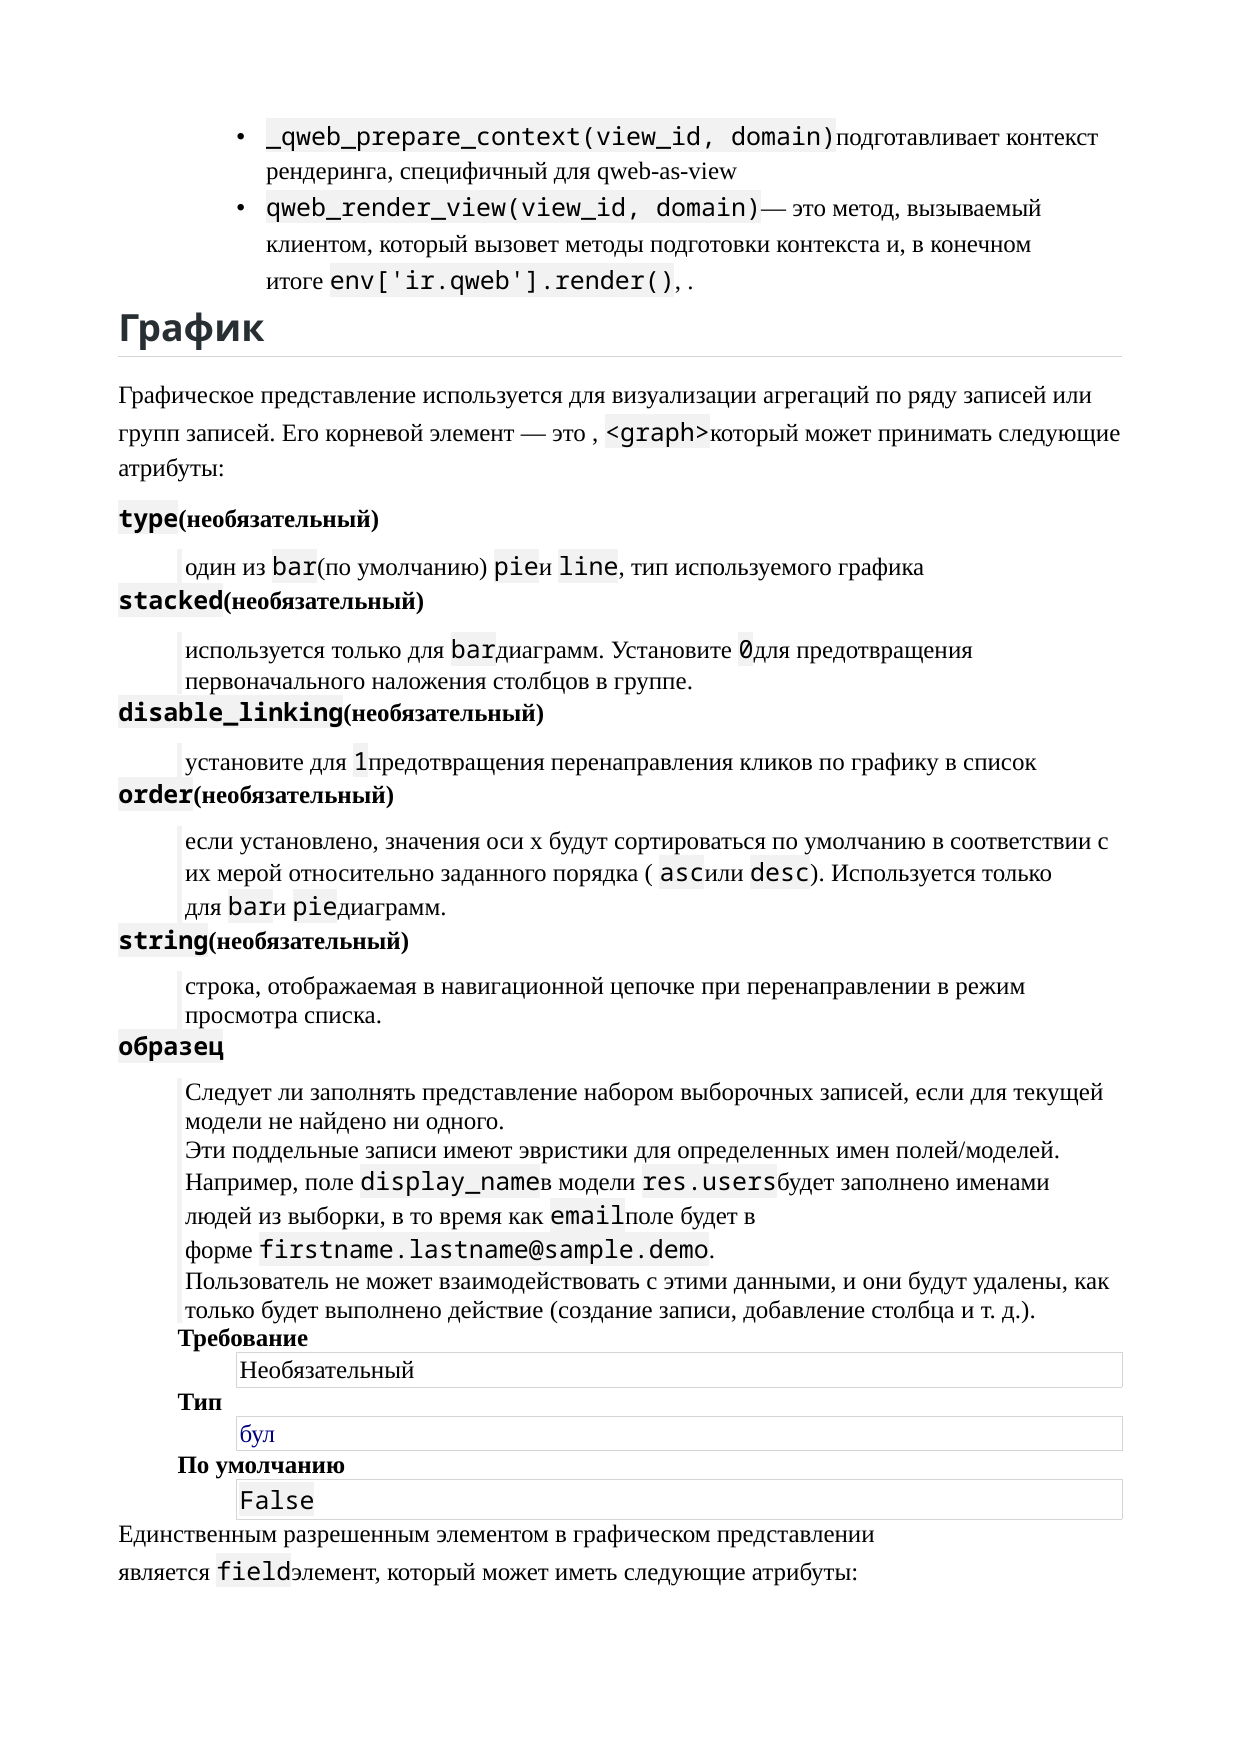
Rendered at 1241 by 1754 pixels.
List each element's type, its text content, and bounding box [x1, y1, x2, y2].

list Необязательный [237, 1353, 1122, 1387]
subtitle disable_linking(необязательный) [118, 694, 1122, 728]
text Единственным разрешенным элементом в графическом представлении является fieldэлемент, который может иметь следующие атрибуты: [118, 1519, 1122, 1587]
subtitle Тип [177, 1387, 1122, 1416]
list один из bar(по умолчанию) pieи line, тип используемого графика [182, 549, 1122, 583]
list Пользователь не может взаимодействовать с этими данными, и они будут удалены, как только будет выполнено действие (создание записи, добавление столбца и т. д.). [182, 1266, 1122, 1323]
list _qweb_prepare_context(view_id, domain)подготавливает контекст рендеринга, специфичный для qweb-as-view [236, 118, 1122, 185]
subtitle type(необязательный) [118, 500, 1122, 534]
list False [237, 1480, 1122, 1519]
list установите для 1предотвращения перенаправления кликов по графику в список [182, 743, 1122, 777]
subtitle График [118, 302, 1122, 356]
list если установлено, значения оси x будут сортироваться по умолчанию в соответствии с их мерой относительно заданного порядка ( ascили desc). Используется только для barи pieдиаграмм. [182, 826, 1122, 923]
subtitle stacked(необязательный) [118, 583, 1122, 617]
subtitle Требование [177, 1323, 1122, 1352]
list qweb_render_view(view_id, domain)— это метод, вызываемый клиентом, который вызовет методы подготовки контекста и, в конечном итоге env['ir.qweb'].render(), . [236, 189, 1122, 297]
list Эти поддельные записи имеют эвристики для определенных имен полей/моделей. Например, поле display_nameв модели res.usersбудет заполнено именами людей из выборки, в то время как emailполе будет в форме firstname.lastname@sample.demo. [182, 1135, 1122, 1266]
list используется только для barдиаграмм. Установите 0для предотвращения первоначального наложения столбцов в группе. [182, 632, 1122, 694]
list бул [237, 1417, 1122, 1450]
text Графическое представление используется для визуализации агрегаций по ряду записей или групп записей. Его корневой элемент — это , <graph>который может принимать следующие атрибуты: [118, 381, 1122, 481]
list Следует ли заполнять представление набором выборочных записей, если для текущей модели не найдено ни одного. [177, 1077, 1122, 1135]
list строка, отображаемая в навигационной цепочке при перенаправлении в режим просмотра списка. [182, 971, 1122, 1029]
subtitle order(необязательный) [118, 777, 1122, 811]
subtitle образец [118, 1029, 1122, 1063]
subtitle По умолчанию [177, 1451, 1122, 1479]
subtitle string(необязательный) [118, 923, 1122, 957]
